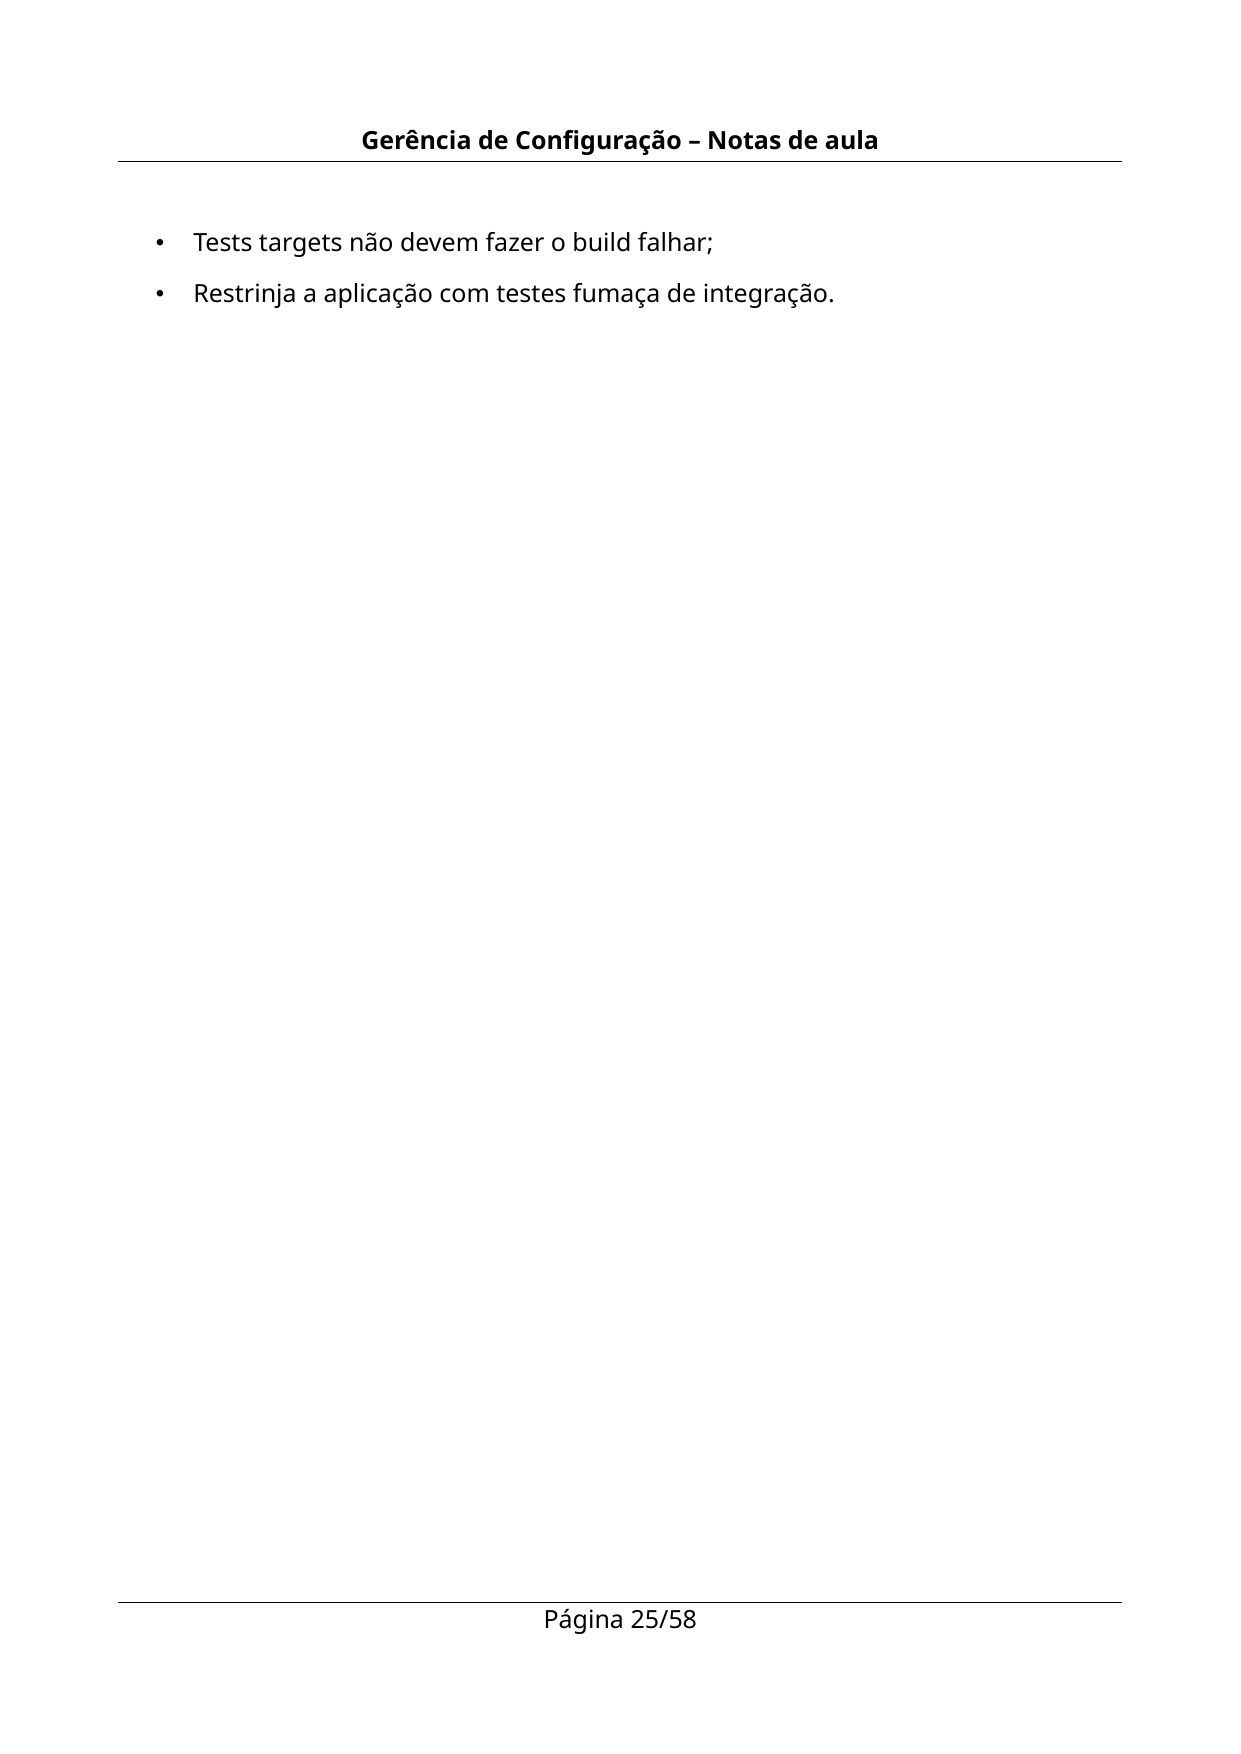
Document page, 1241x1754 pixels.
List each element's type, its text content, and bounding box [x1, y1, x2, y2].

list Restrinja a aplicação com testes fumaça de integração. [156, 276, 1122, 310]
list Tests targets não devem fazer o build falhar; [156, 224, 1122, 259]
